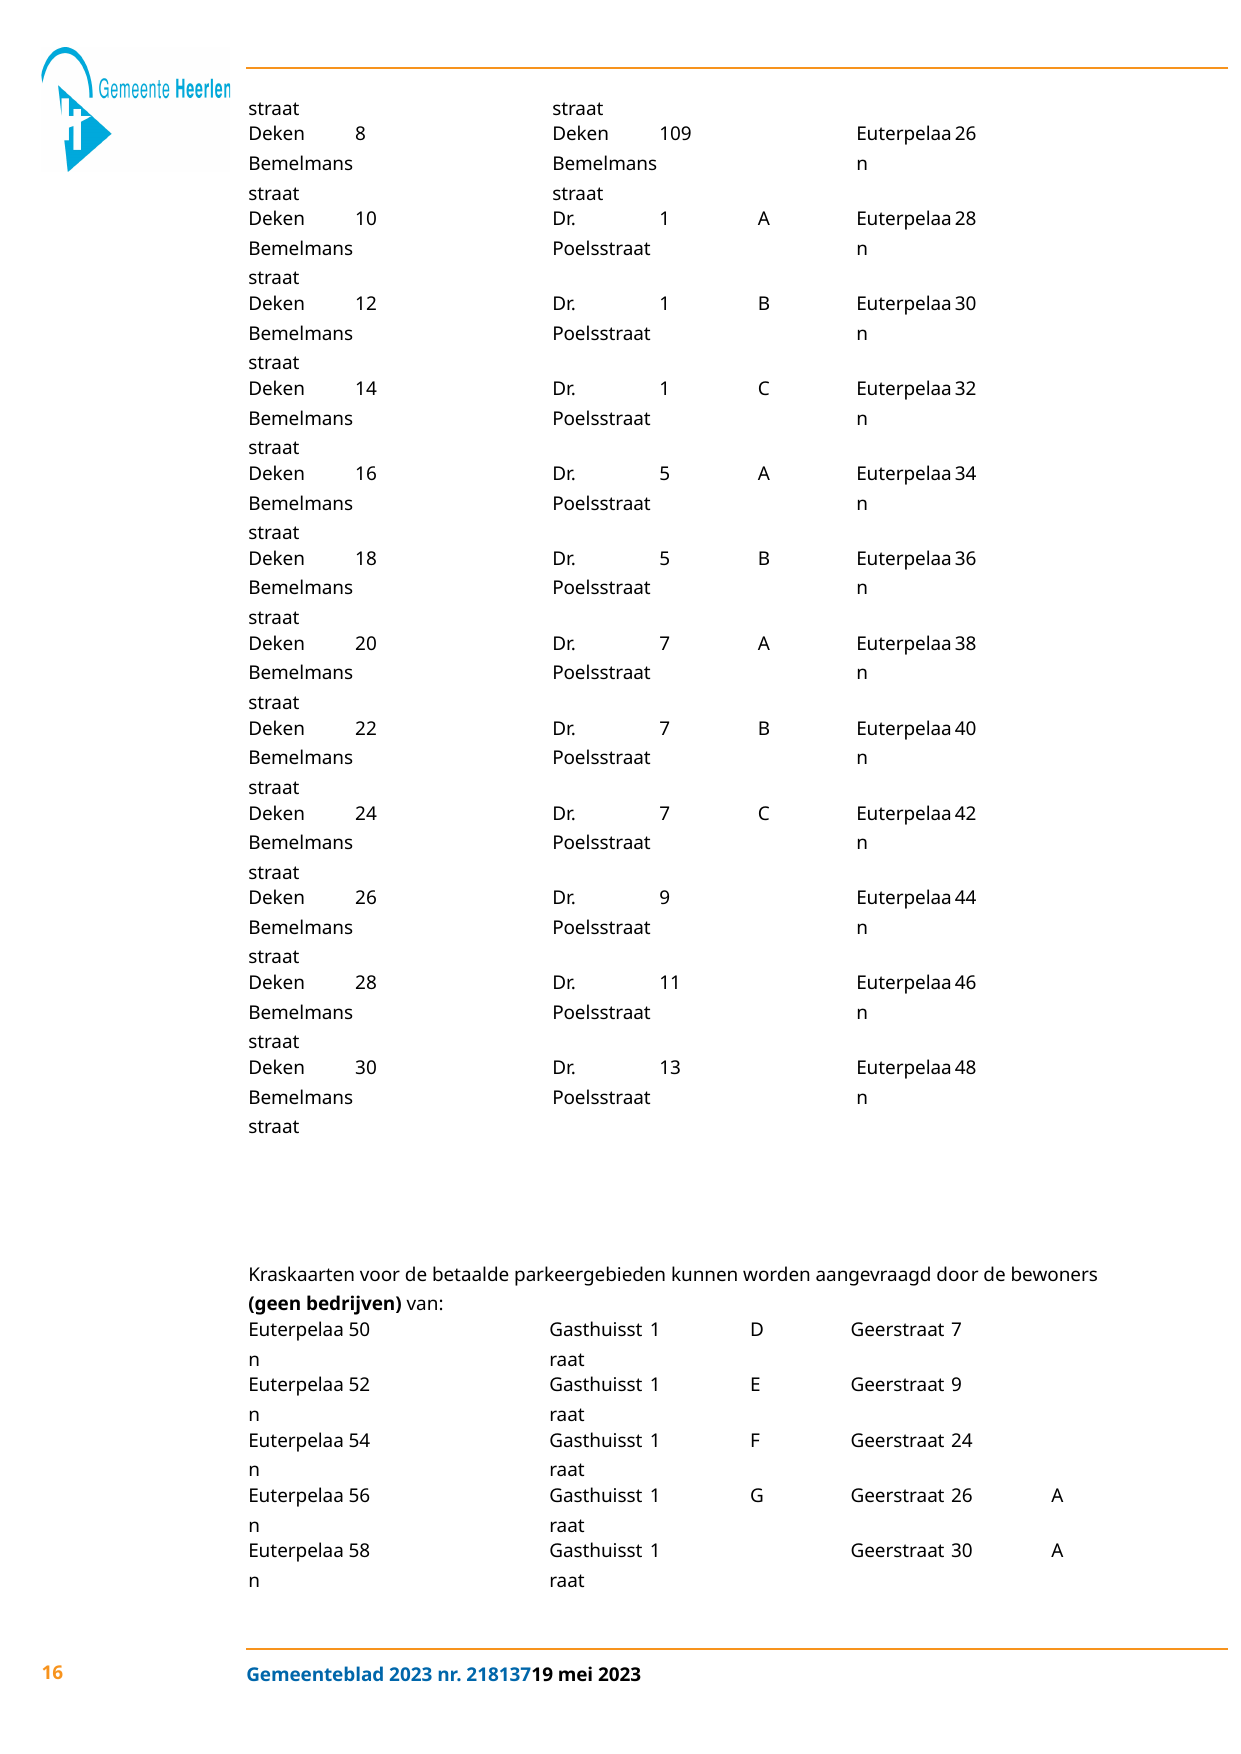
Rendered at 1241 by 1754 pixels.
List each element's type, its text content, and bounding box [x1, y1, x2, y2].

table_cell G [750, 1482, 850, 1537]
table_cell [758, 1054, 856, 1139]
table_cell Deken Bemelmansstraat [552, 121, 659, 205]
table_cell 44 [955, 885, 1053, 969]
table_cell A [758, 630, 856, 715]
table_cell Euterpelaan [248, 1538, 348, 1593]
table_cell 30 [355, 1054, 453, 1139]
table_cell Geerstraat [850, 1482, 951, 1537]
table_cell [454, 375, 552, 460]
table_cell Dr. Poelsstraat [552, 290, 659, 375]
table_cell B [758, 715, 856, 800]
table_cell 9 [659, 885, 758, 969]
table_cell 14 [355, 375, 453, 460]
table_cell D [750, 1316, 850, 1372]
table_cell Dr. Poelsstraat [552, 630, 659, 715]
table_cell 24 [355, 800, 453, 884]
table_cell B [758, 290, 856, 375]
table_cell straat [248, 95, 355, 121]
table_cell [449, 1427, 549, 1482]
table_cell [1053, 121, 1152, 205]
table_cell 5 [659, 545, 758, 630]
table_cell [1051, 1372, 1152, 1427]
table_cell 48 [955, 1054, 1053, 1139]
table_cell 40 [955, 715, 1053, 800]
table_cell [454, 630, 552, 715]
table_cell [1053, 1054, 1152, 1139]
table_cell Euterpelaan [856, 885, 954, 969]
table_cell 46 [955, 970, 1053, 1054]
table_cell Dr. Poelsstraat [552, 800, 659, 884]
table_cell [1053, 460, 1152, 545]
table_cell E [750, 1372, 850, 1427]
table_cell Euterpelaan [856, 1054, 954, 1139]
table_cell Deken Bemelmansstraat [248, 1054, 355, 1139]
table_cell [1051, 1316, 1152, 1372]
table_cell [449, 1538, 549, 1593]
table_cell Deken Bemelmansstraat [248, 715, 355, 800]
table_cell [659, 95, 758, 121]
table_cell Euterpelaan [856, 290, 954, 375]
table_cell 38 [955, 630, 1053, 715]
table_cell [454, 460, 552, 545]
table_cell Dr. Poelsstraat [552, 375, 659, 460]
table_cell 24 [951, 1427, 1051, 1482]
table_cell 26 [355, 885, 453, 969]
table_cell 7 [659, 715, 758, 800]
table_cell 52 [348, 1372, 449, 1427]
table_cell C [758, 375, 856, 460]
table_cell [1053, 970, 1152, 1054]
table_cell Deken Bemelmansstraat [248, 545, 355, 630]
table_cell Deken Bemelmansstraat [248, 205, 355, 290]
table_header Kraskaarten voor de betaalde parkeergebieden kunnen worden aangevraagd door de bewoners (geen bedrijven) van: [248, 1261, 1152, 1316]
table_cell [1053, 800, 1152, 884]
table_cell 42 [955, 800, 1053, 884]
table_cell [449, 1316, 549, 1372]
table_cell 28 [955, 205, 1053, 290]
table_cell Euterpelaan [248, 1427, 348, 1482]
table_cell 5 [659, 460, 758, 545]
table_cell Deken Bemelmansstraat [248, 290, 355, 375]
table_cell A [1051, 1482, 1152, 1537]
table_cell Euterpelaan [856, 375, 954, 460]
table_cell 9 [951, 1372, 1051, 1427]
table_cell B [758, 545, 856, 630]
table_cell [1053, 205, 1152, 290]
table_cell Euterpelaan [856, 545, 954, 630]
table_cell [1053, 715, 1152, 800]
table_cell F [750, 1427, 850, 1482]
table_cell 20 [355, 630, 453, 715]
table_cell Gasthuisstraat [549, 1538, 649, 1593]
table_cell 12 [355, 290, 453, 375]
table_cell [454, 715, 552, 800]
table_cell Euterpelaan [856, 715, 954, 800]
table_cell Dr. Poelsstraat [552, 545, 659, 630]
picture [41, 47, 231, 172]
table_cell [758, 970, 856, 1054]
table_cell Deken Bemelmansstraat [248, 375, 355, 460]
table_cell 1 [659, 205, 758, 290]
table_cell [454, 800, 552, 884]
table_cell 13 [659, 1054, 758, 1139]
table_cell 7 [659, 630, 758, 715]
table_cell 58 [348, 1538, 449, 1593]
table_cell 54 [348, 1427, 449, 1482]
table_cell Dr. Poelsstraat [552, 715, 659, 800]
table_cell [758, 121, 856, 205]
table_cell Gasthuisstraat [549, 1316, 649, 1372]
table_cell 56 [348, 1482, 449, 1537]
table_cell 30 [951, 1538, 1051, 1593]
table_cell [454, 95, 552, 121]
table_cell [449, 1482, 549, 1537]
table_cell 7 [951, 1316, 1051, 1372]
table_cell Geerstraat [850, 1372, 951, 1427]
table_cell A [758, 460, 856, 545]
table_cell Dr. Poelsstraat [552, 205, 659, 290]
table_cell [454, 1054, 552, 1139]
table_cell 1 [650, 1316, 750, 1372]
table_cell 22 [355, 715, 453, 800]
table_cell straat [552, 95, 659, 121]
table_cell [955, 95, 1053, 121]
table_cell Euterpelaan [856, 970, 954, 1054]
table_cell Gasthuisstraat [549, 1482, 649, 1537]
table_cell 10 [355, 205, 453, 290]
table_cell 1 [650, 1427, 750, 1482]
table_cell 30 [955, 290, 1053, 375]
table_cell [454, 121, 552, 205]
table_cell Deken Bemelmansstraat [248, 460, 355, 545]
table_cell Geerstraat [850, 1538, 951, 1593]
table_cell [1053, 630, 1152, 715]
table_cell Gasthuisstraat [549, 1427, 649, 1482]
table_cell Euterpelaan [856, 630, 954, 715]
table_cell 18 [355, 545, 453, 630]
table_cell Euterpelaan [856, 800, 954, 884]
table_cell [1053, 95, 1152, 121]
table_cell 34 [955, 460, 1053, 545]
table_cell [1051, 1427, 1152, 1482]
table_cell [454, 290, 552, 375]
table_cell [1053, 375, 1152, 460]
table_cell [1053, 885, 1152, 969]
table_cell [454, 545, 552, 630]
table_cell [856, 95, 954, 121]
table_cell 8 [355, 121, 453, 205]
table_cell 26 [955, 121, 1053, 205]
table_cell [454, 885, 552, 969]
table_cell [1053, 290, 1152, 375]
table_cell [454, 205, 552, 290]
table_cell Geerstraat [850, 1427, 951, 1482]
table_cell [355, 95, 453, 121]
table_cell Dr. Poelsstraat [552, 885, 659, 969]
table_cell A [1051, 1538, 1152, 1593]
table_cell 16 [355, 460, 453, 545]
table_cell [758, 885, 856, 969]
table_cell 36 [955, 545, 1053, 630]
table_cell 7 [659, 800, 758, 884]
table_cell 28 [355, 970, 453, 1054]
table_cell Euterpelaan [856, 460, 954, 545]
table_cell [758, 95, 856, 121]
table_cell Euterpelaan [856, 205, 954, 290]
table_cell [454, 970, 552, 1054]
table_cell 11 [659, 970, 758, 1054]
table_cell Deken Bemelmansstraat [248, 800, 355, 884]
table_cell 26 [951, 1482, 1051, 1537]
table_cell 1 [650, 1372, 750, 1427]
table_cell Deken Bemelmansstraat [248, 630, 355, 715]
table_cell 32 [955, 375, 1053, 460]
table_cell Dr. Poelsstraat [552, 1054, 659, 1139]
table_cell Euterpelaan [248, 1316, 348, 1372]
table_cell Euterpelaan [856, 121, 954, 205]
table_cell Dr. Poelsstraat [552, 460, 659, 545]
table_cell [1053, 545, 1152, 630]
table_cell 1 [659, 290, 758, 375]
table_cell C [758, 800, 856, 884]
table_cell [449, 1372, 549, 1427]
table_cell Deken Bemelmansstraat [248, 970, 355, 1054]
table_cell Euterpelaan [248, 1482, 348, 1537]
table_cell Euterpelaan [248, 1372, 348, 1427]
table_cell Dr. Poelsstraat [552, 970, 659, 1054]
table_cell Geerstraat [850, 1316, 951, 1372]
table_cell 109 [659, 121, 758, 205]
table_cell A [758, 205, 856, 290]
table_cell Gasthuisstraat [549, 1372, 649, 1427]
picture [41, 47, 59, 70]
table_cell Deken Bemelmansstraat [248, 121, 355, 205]
table_cell Deken Bemelmansstraat [248, 885, 355, 969]
table_cell 50 [348, 1316, 449, 1372]
table_cell 1 [659, 375, 758, 460]
table_cell 1 [650, 1538, 750, 1593]
table_cell 1 [650, 1482, 750, 1537]
table_cell [750, 1538, 850, 1593]
